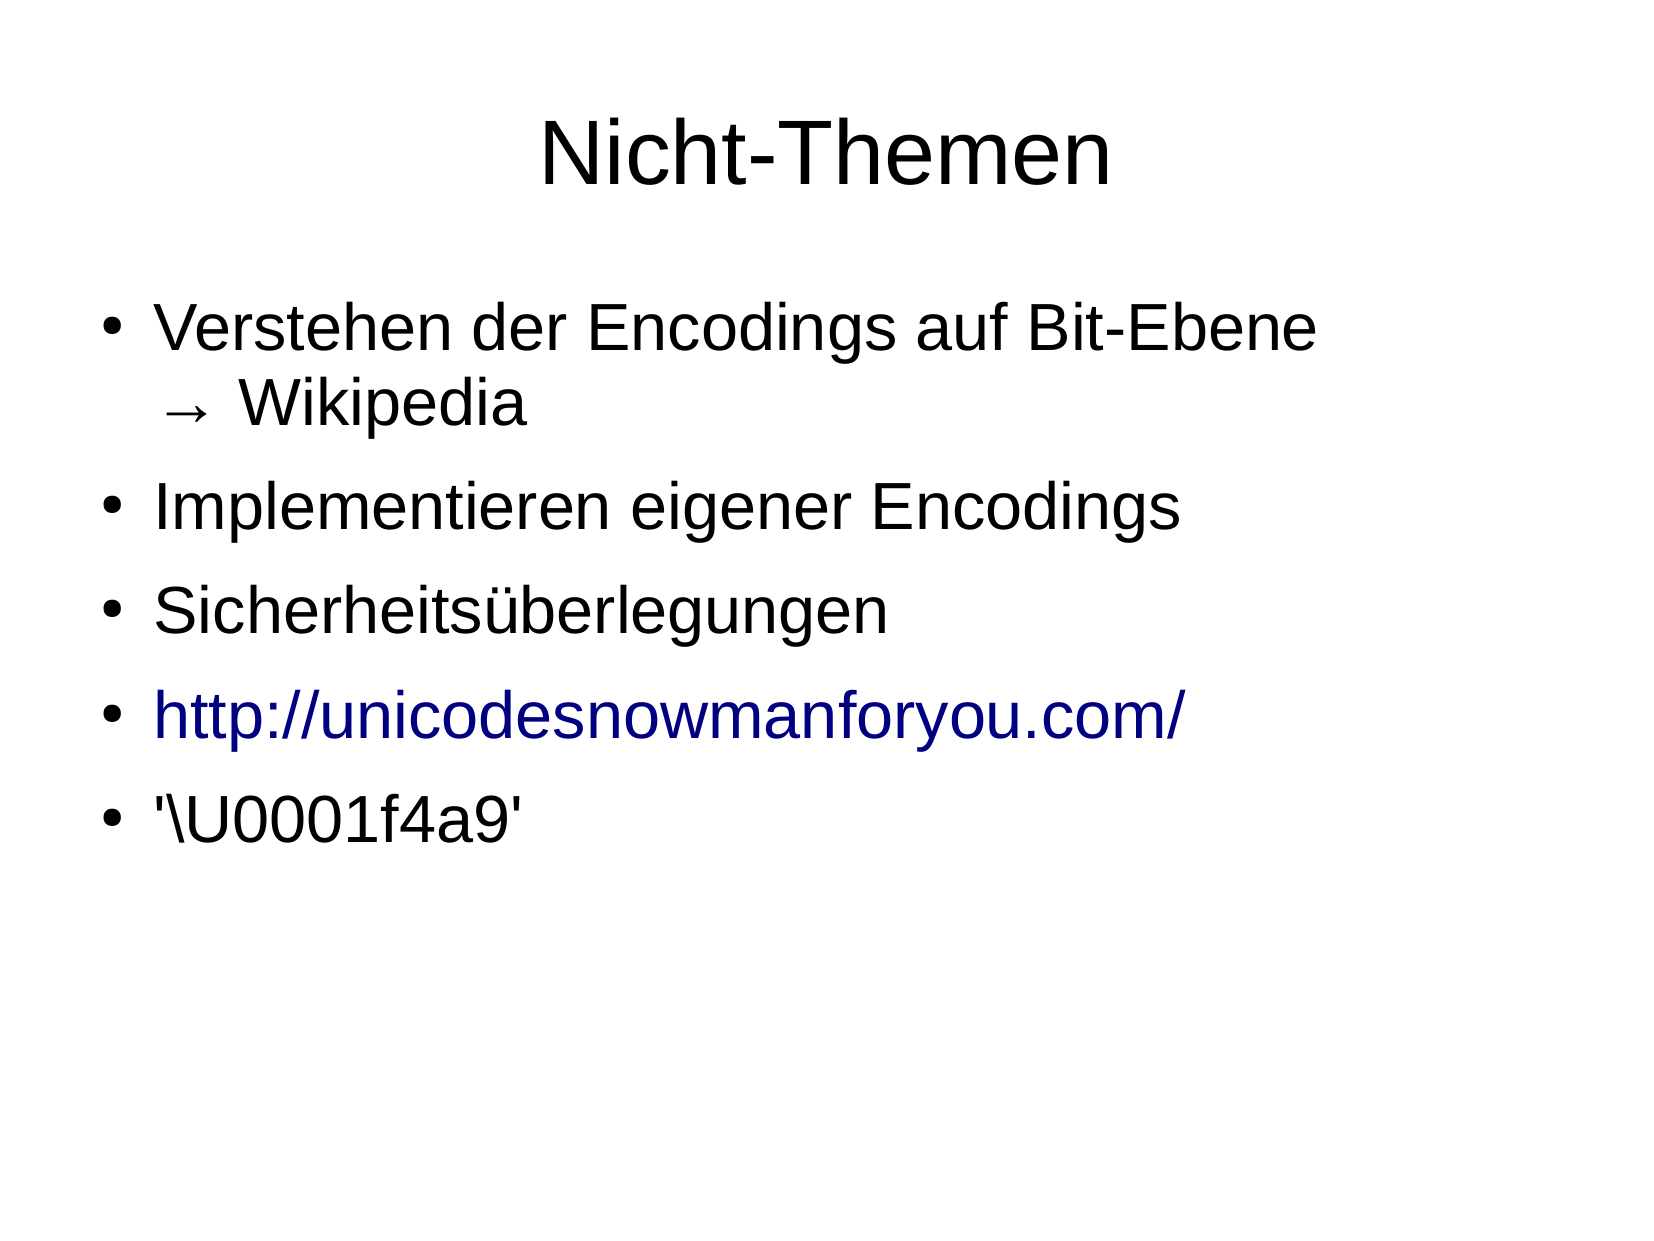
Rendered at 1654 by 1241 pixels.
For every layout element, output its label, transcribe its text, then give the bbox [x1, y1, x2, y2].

list Verstehen der Encodings auf Bit-Ebene → Wikipedia Implementieren eigener Encodings Sicherheitsüberlegungen http://unicodesnowmanforyou.com/ '\U0001f4a9' [82, 290, 1571, 1010]
title Nicht-Themen [82, 49, 1571, 257]
